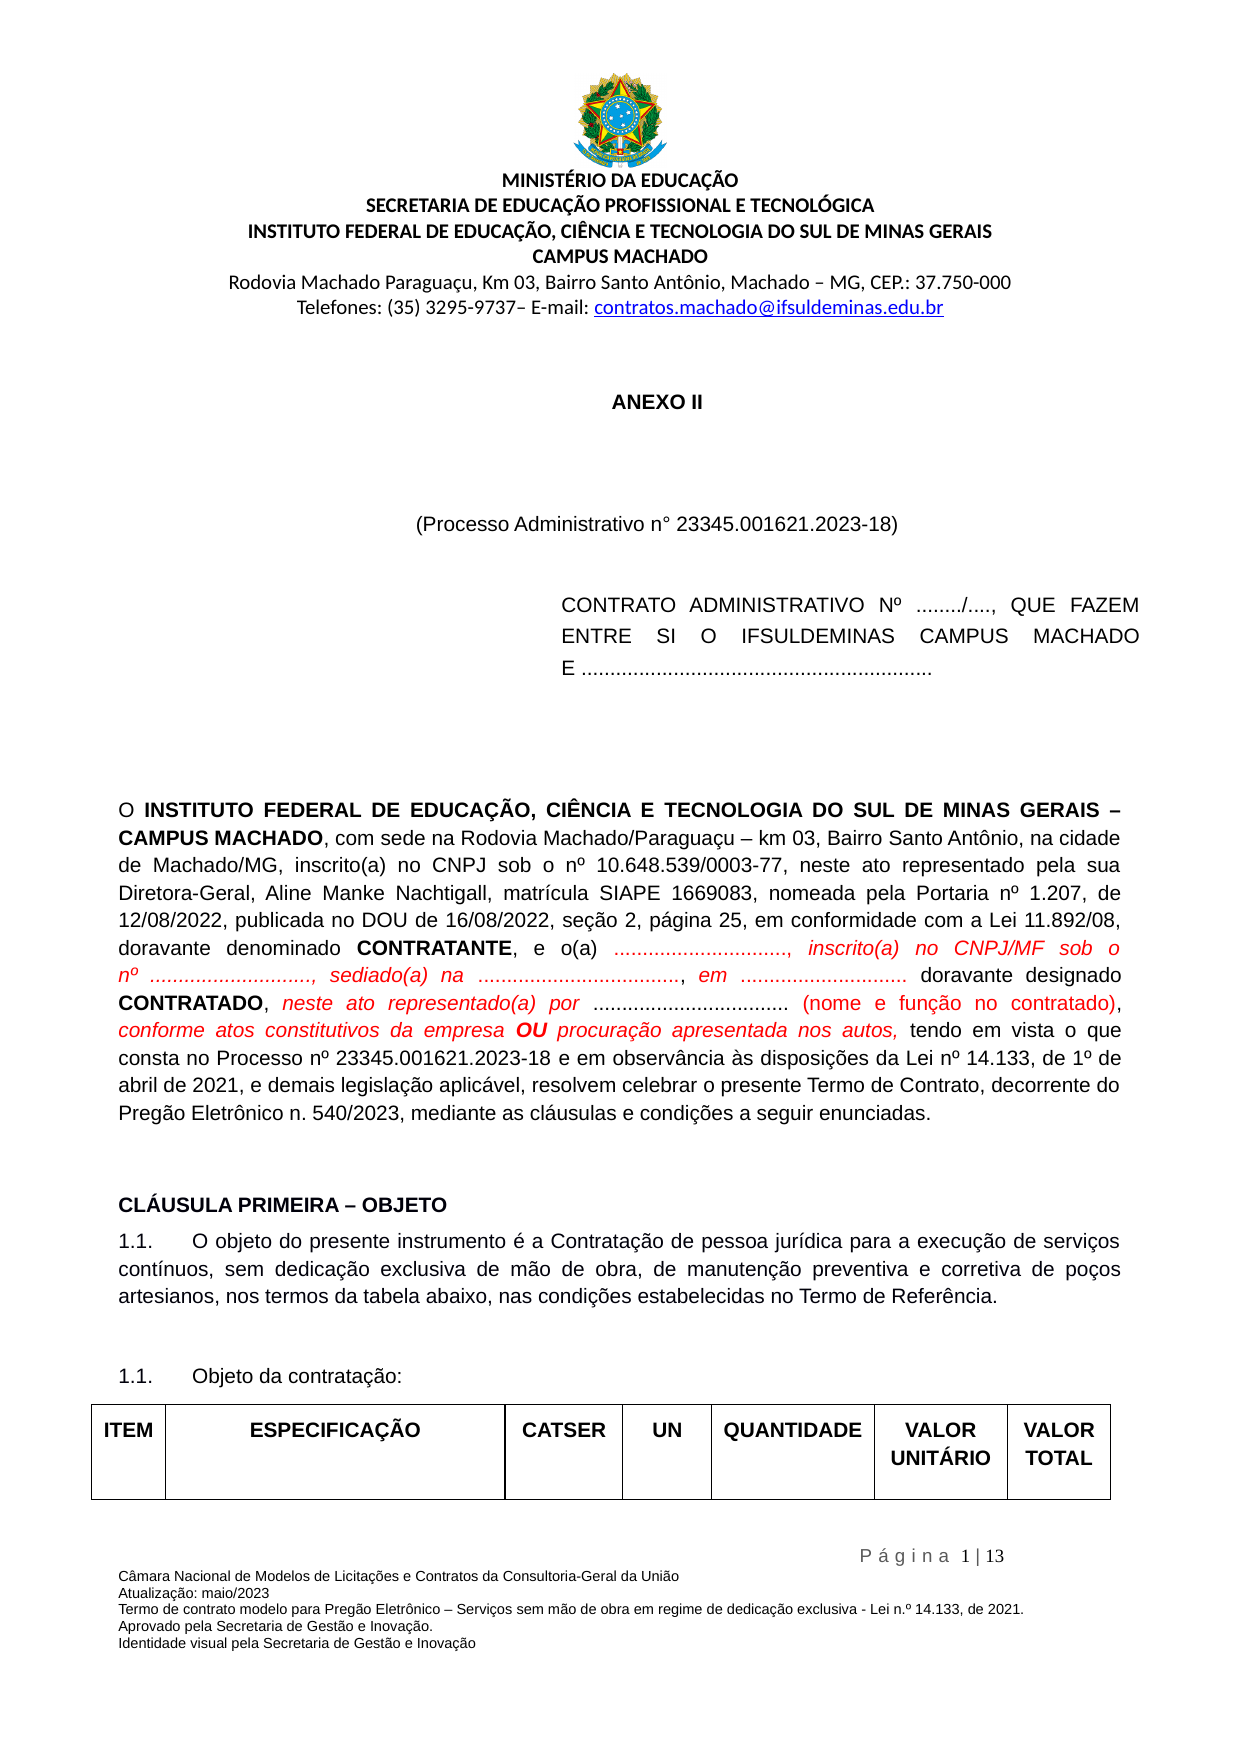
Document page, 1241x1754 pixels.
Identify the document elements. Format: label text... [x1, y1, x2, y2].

table_header VALOR TOTAL [1008, 1405, 1110, 1499]
subtitle Objeto da contratação: [118, 1364, 1122, 1388]
table_header ESPECIFICAÇÃO [166, 1405, 504, 1499]
table_header UN [623, 1405, 711, 1499]
text O INSTITUTO FEDERAL DE EDUCAÇÃO, CIÊNCIA E TECNOLOGIA DO SUL DE MINAS GERAIS – CAMPUS MACHADO, com sede na Rodovia Machado/Paraguaçu – km 03, Bairro Santo Antônio, na cidade de Machado/MG, inscrito(a) no CNPJ sob o nº 10.648.539/0003-77, neste ato representado pela sua Diretora-Geral, Aline Manke Nachtigall, matrícula SIAPE 1669083, nomeada pela Portaria nº 1.207, de 12/08/2022, publicada no DOU de 16/08/2022, seção 2, página 25, em conformidade com a Lei 11.892/08, doravante denominado CONTRATANTE, e o(a) .............................., inscrito(a) no CNPJ/MF sob o nº ............................, sediado(a) na ..................................., em ............................. doravante designado CONTRATADO, neste ato representado(a) por .................................. (nome e função no contratado), conforme atos constitutivos da empresa OU procuração apresentada nos autos, tendo em vista o que consta no Processo nº 23345.001621.2023-18 e em observância às disposições da Lei nº 14.133, de 1º de abril de 2021, e demais legislação aplicável, resolvem celebrar o presente Termo de Contrato, decorrente do Pregão Eletrônico n. 540/2023, mediante as cláusulas e condições a seguir enunciadas. [118, 798, 1122, 1124]
table_header VALOR UNITÁRIO [875, 1405, 1007, 1499]
subtitle CLÁUSULA PRIMEIRA – OBJETO [118, 1193, 1122, 1217]
text ANEXO II [118, 390, 1122, 414]
picture [613, 163, 628, 168]
table_header ITEM [92, 1405, 165, 1499]
picture [639, 149, 650, 155]
text CONTRATO ADMINISTRATIVO Nº ......../...., QUE FAZEM ENTRE SI O IFSULDEMINAS CAMPUS MACHADO E ............................................................. [561, 593, 1140, 679]
text (Processo Administrativo n° 23345.001621.2023-18) [118, 512, 1122, 536]
table_header QUANTIDADE [712, 1405, 874, 1499]
table_header CATSER [506, 1405, 622, 1499]
subtitle O objeto do presente instrumento é a Contratação de pessoa jurídica para a execução de serviços contínuos, sem dedicação exclusiva de mão de obra, de manutenção preventiva e corretiva de poços artesianos, nos termos da tabela abaixo, nas condições estabelecidas no Termo de Referência. [118, 1229, 1122, 1308]
picture [573, 73, 667, 168]
